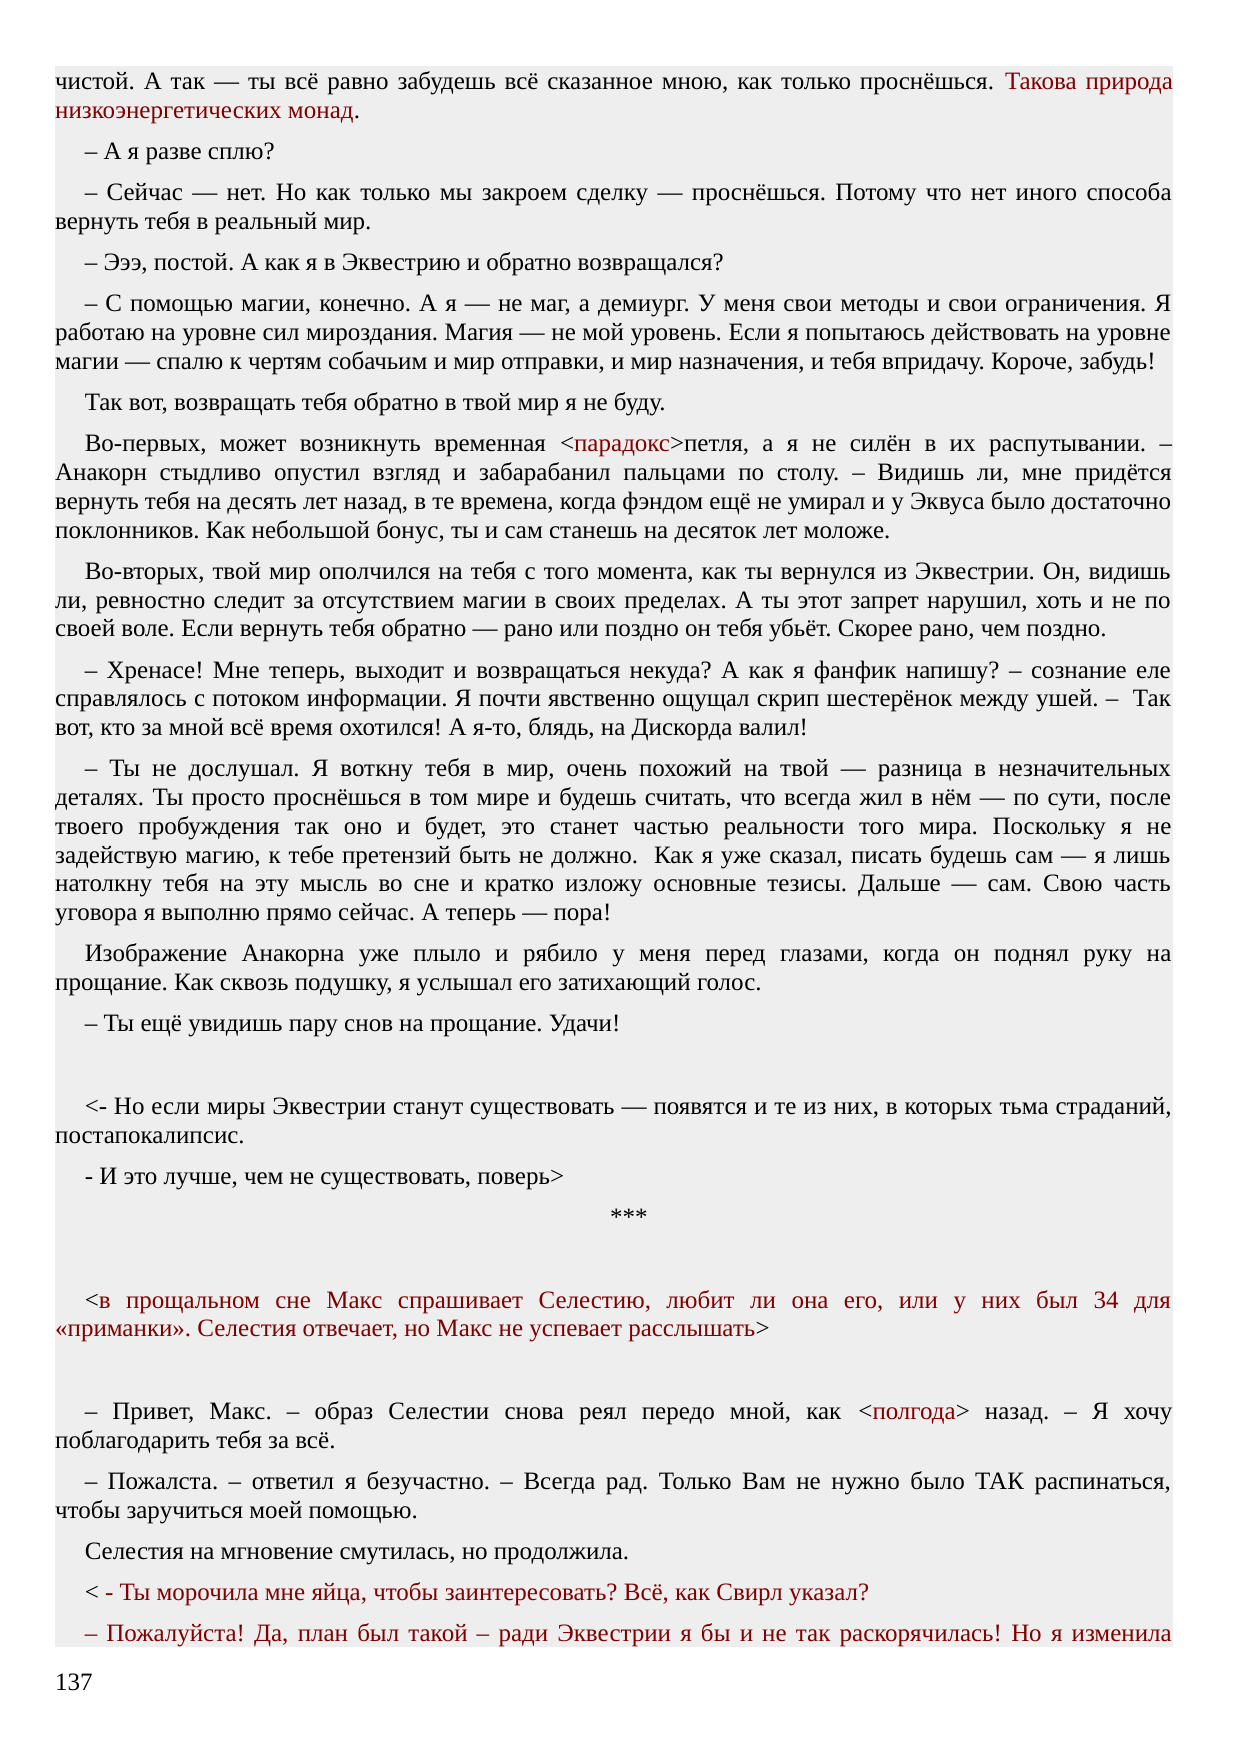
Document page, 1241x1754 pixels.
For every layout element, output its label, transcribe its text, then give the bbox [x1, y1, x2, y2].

text *** [55, 1202, 1173, 1231]
text Во-вторых, твой мир ополчился на тебя с того момента, как ты вернулся из Эквестрии. Он, видишь ли, ревностно следит за отсутствием магии в своих пределах. А ты этот запрет нарушил, хоть и не по своей воле. Если вернуть тебя обратно — рано или поздно он тебя убьёт. Скорее рано, чем поздно. [55, 556, 1173, 642]
text Селестия на мгновение смутилась, но продолжила. [55, 1536, 1173, 1565]
text – Сейчас — нет. Но как только мы закроем сделку — проснёшься. Потому что нет иного способа вернуть тебя в реальный мир. [55, 177, 1173, 235]
text Так вот, возвращать тебя обратно в твой мир я не буду. [55, 387, 1173, 416]
text – Хренасе! Мне теперь, выходит и возвращаться некуда? А как я фанфик напишу? – сознание еле справлялось с потоком информации. Я почти явственно ощущал скрип шестерёнок между ушей. – Так вот, кто за мной всё время охотился! А я-то, блядь, на Дискорда валил! [55, 655, 1173, 741]
text Изображение Анакорна уже плыло и рябило у меня перед глазами, когда он поднял руку на прощание. Как сквозь подушку, я услышал его затихающий голос. [55, 938, 1173, 996]
text – Привет, Макс. – образ Селестии снова реял передо мной, как <полгода> назад. – Я хочу поблагодарить тебя за всё. [55, 1396, 1173, 1453]
text < - Ты морочила мне яйца, чтобы заинтересовать? Всё, как Свирл указал? [55, 1577, 1173, 1606]
text – Пожалста. – ответил я безучастно. – Всегда рад. Только Вам не нужно было ТАК распинаться, чтобы заручиться моей помощью. [55, 1466, 1173, 1523]
text Во-первых, может возникнуть временная <парадокс>петля, а я не силён в их распутывании. – Анакорн стыдливо опустил взгляд и забарабанил пальцами по столу. – Видишь ли, мне придётся вернуть тебя на десять лет назад, в те времена, когда фэндом ещё не умирал и у Эквуса было достаточно поклонников. Как небольшой бонус, ты и сам станешь на десяток лет моложе. [55, 428, 1173, 543]
text <- Но если миры Эквестрии станут существовать — появятся и те из них, в которых тьма страданий, постапокалипсис. [55, 1091, 1173, 1148]
text – Ты не дослушал. Я воткну тебя в мир, очень похожий на твой — разница в незначительных деталях. Ты просто проснёшься в том мире и будешь считать, что всегда жил в нём — по сути, после твоего пробуждения так оно и будет, это станет частью реальности того мира. Поскольку я не задействую магию, к тебе претензий быть не должно. Как я уже сказал, писать будешь сам — я лишь натолкну тебя на эту мысль во сне и кратко изложу основные тезисы. Дальше — сам. Свою часть уговора я выполню прямо сейчас. А теперь — пора! [55, 753, 1173, 926]
text – А я разве сплю? [55, 136, 1173, 165]
text – С помощью магии, конечно. А я — не маг, а демиург. У меня свои методы и свои ограничения. Я работаю на уровне сил мироздания. Магия — не мой уровень. Если я попытаюсь действовать на уровне магии — спалю к чертям собачьим и мир отправки, и мир назначения, и тебя впридачу. Короче, забудь! [55, 288, 1173, 375]
text – Эээ, постой. А как я в Эквестрию и обратно возвращался? [55, 247, 1173, 276]
text - И это лучше, чем не существовать, поверь> [55, 1161, 1173, 1190]
text <в прощальном сне Макс спрашивает Селестию, любит ли она его, или у них был 34 для «приманки». Селестия отвечает, но Макс не успевает расслышать> [55, 1285, 1173, 1342]
text – Ты ещё увидишь пару снов на прощание. Удачи! [55, 1008, 1173, 1037]
text чистой. А так — ты всё равно забудешь всё сказанное мною, как только проснёшься. Такова природа низкоэнергетических монад. [55, 66, 1173, 123]
text – Пожалуйста! Да, план был такой – ради Эквестрии я бы и не так раскорячилась! Но я изменила [55, 1618, 1173, 1647]
